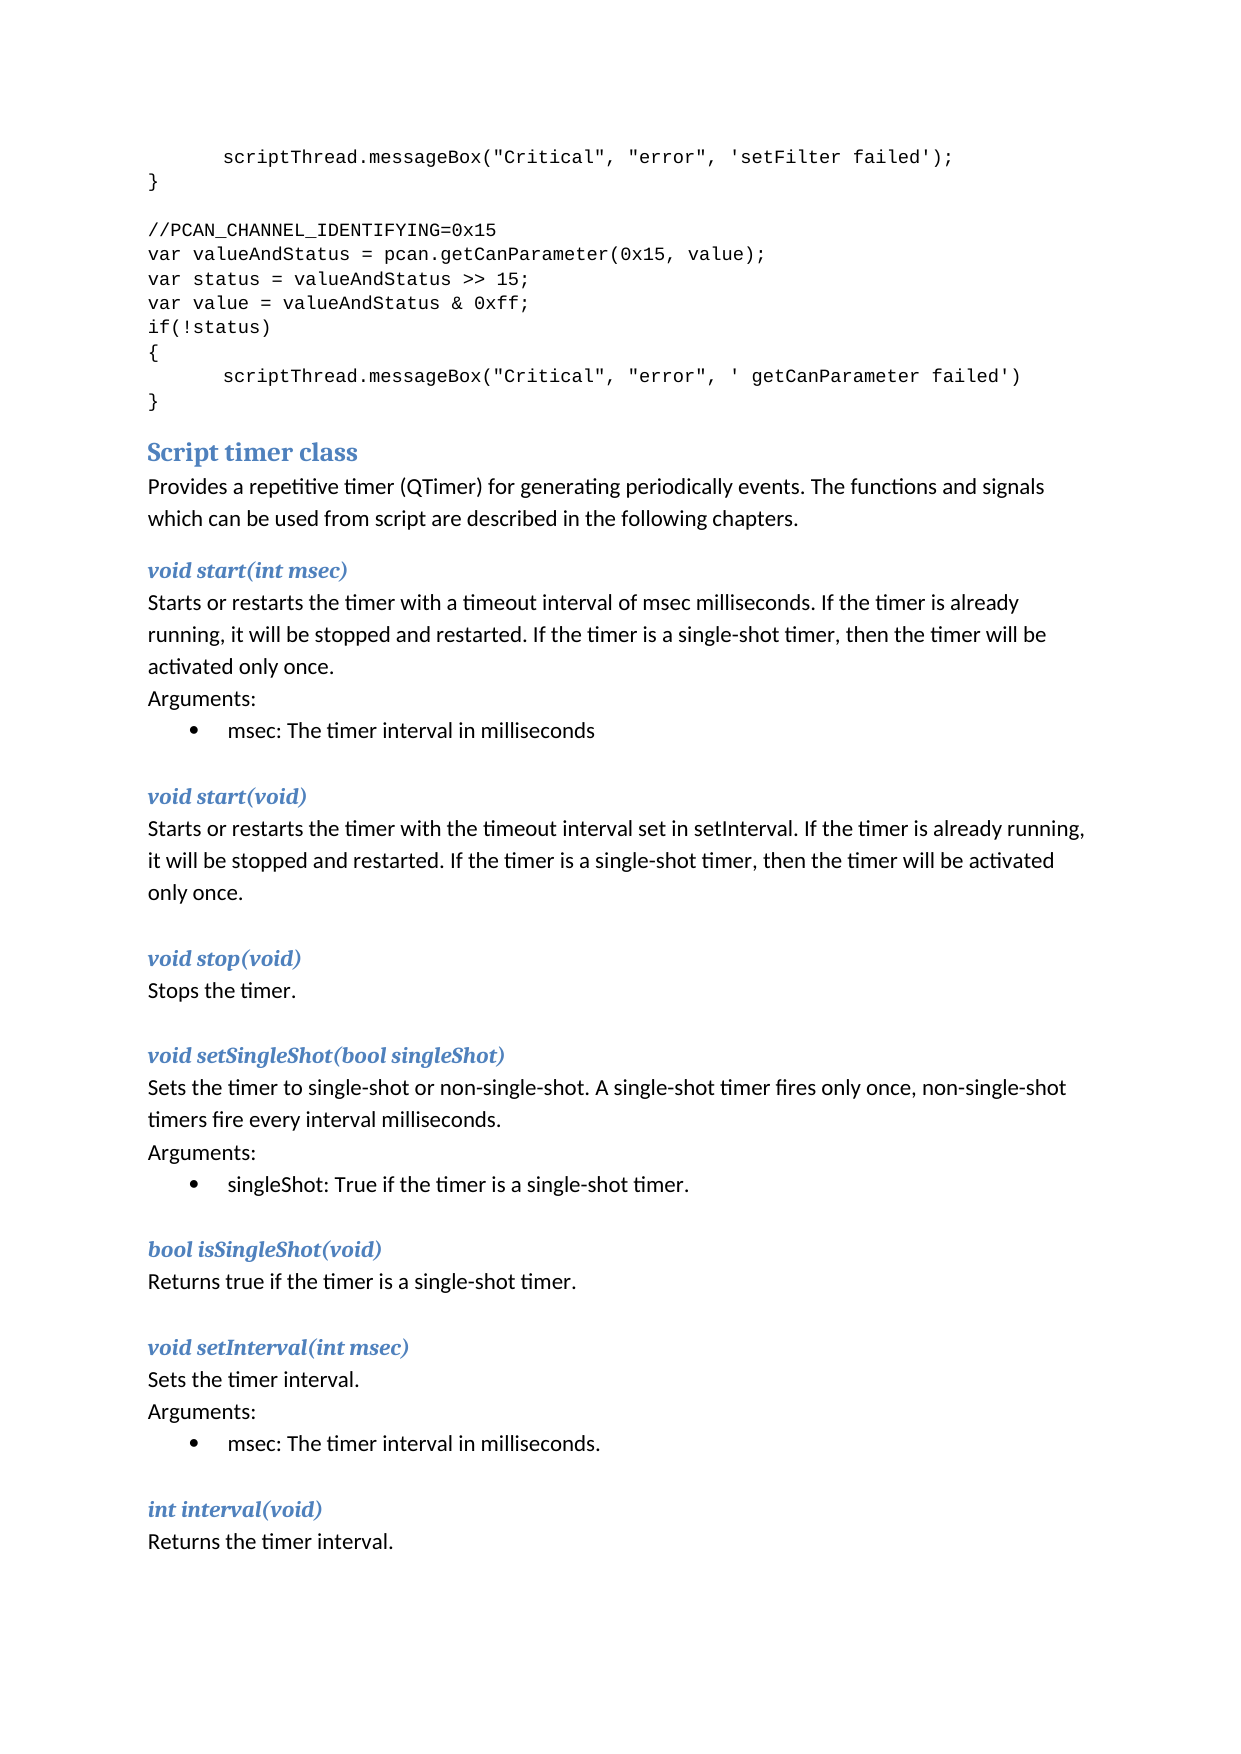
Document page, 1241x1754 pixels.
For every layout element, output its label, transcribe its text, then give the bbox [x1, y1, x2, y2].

text var valueAndStatus = pcan.getCanParameter(0x15, value); [148, 245, 1093, 266]
text Stops the timer. [148, 976, 1093, 1004]
text Sets the timer to single-shot or non-single-shot. A single-shot timer fires only once, non-single-shot timers fire every interval milliseconds. [148, 1073, 1093, 1133]
text scriptThread.messageBox("Critical", "error", 'setFilter failed'); [148, 148, 1093, 169]
text var value = valueAndStatus & 0xff; [148, 294, 1093, 315]
subtitle Script timer class [148, 437, 1093, 468]
text Provides a repetitive timer (QTimer) for generating periodically events. The functions and signals which can be used from script are described in the following chapters. [148, 472, 1093, 532]
text Arguments: [148, 684, 1093, 712]
text if(!status) [148, 318, 1093, 339]
text Arguments: [148, 1397, 1093, 1425]
text { [148, 343, 1093, 364]
text Starts or restarts the timer with the timeout interval set in setInterval. If the timer is already running, it will be stopped and restarted. If the timer is a single-shot timer, then the timer will be activated only once. [148, 814, 1093, 906]
subtitle void setInterval(int msec) [148, 1335, 1093, 1361]
text } [148, 172, 1093, 193]
text Returns true if the timer is a single-shot timer. [148, 1267, 1093, 1295]
list msec: The timer interval in milliseconds. [190, 1429, 1093, 1457]
subtitle void stop(void) [148, 946, 1093, 972]
subtitle void start(void) [148, 784, 1093, 810]
text scriptThread.messageBox("Critical", "error", ' getCanParameter failed') [148, 367, 1093, 388]
subtitle bool isSingleShot(void) [148, 1237, 1093, 1263]
subtitle int interval(void) [148, 1497, 1093, 1523]
text //PCAN_CHANNEL_IDENTIFYING=0x15 [148, 221, 1093, 242]
text Returns the timer interval. [148, 1527, 1093, 1555]
text var status = valueAndStatus >> 15; [148, 269, 1093, 291]
list msec: The timer interval in milliseconds [190, 716, 1093, 744]
text } [148, 391, 1093, 413]
subtitle void setSingleShot(bool singleShot) [148, 1043, 1093, 1069]
text Starts or restarts the timer with a timeout interval of msec milliseconds. If the timer is already running, it will be stopped and restarted. If the timer is a single-shot timer, then the timer will be activated only once. [148, 588, 1093, 680]
text Sets the timer interval. [148, 1365, 1093, 1393]
subtitle void start(int msec) [148, 557, 1093, 584]
text Arguments: [148, 1138, 1093, 1166]
list singleShot: True if the timer is a single-shot timer. [190, 1170, 1093, 1198]
